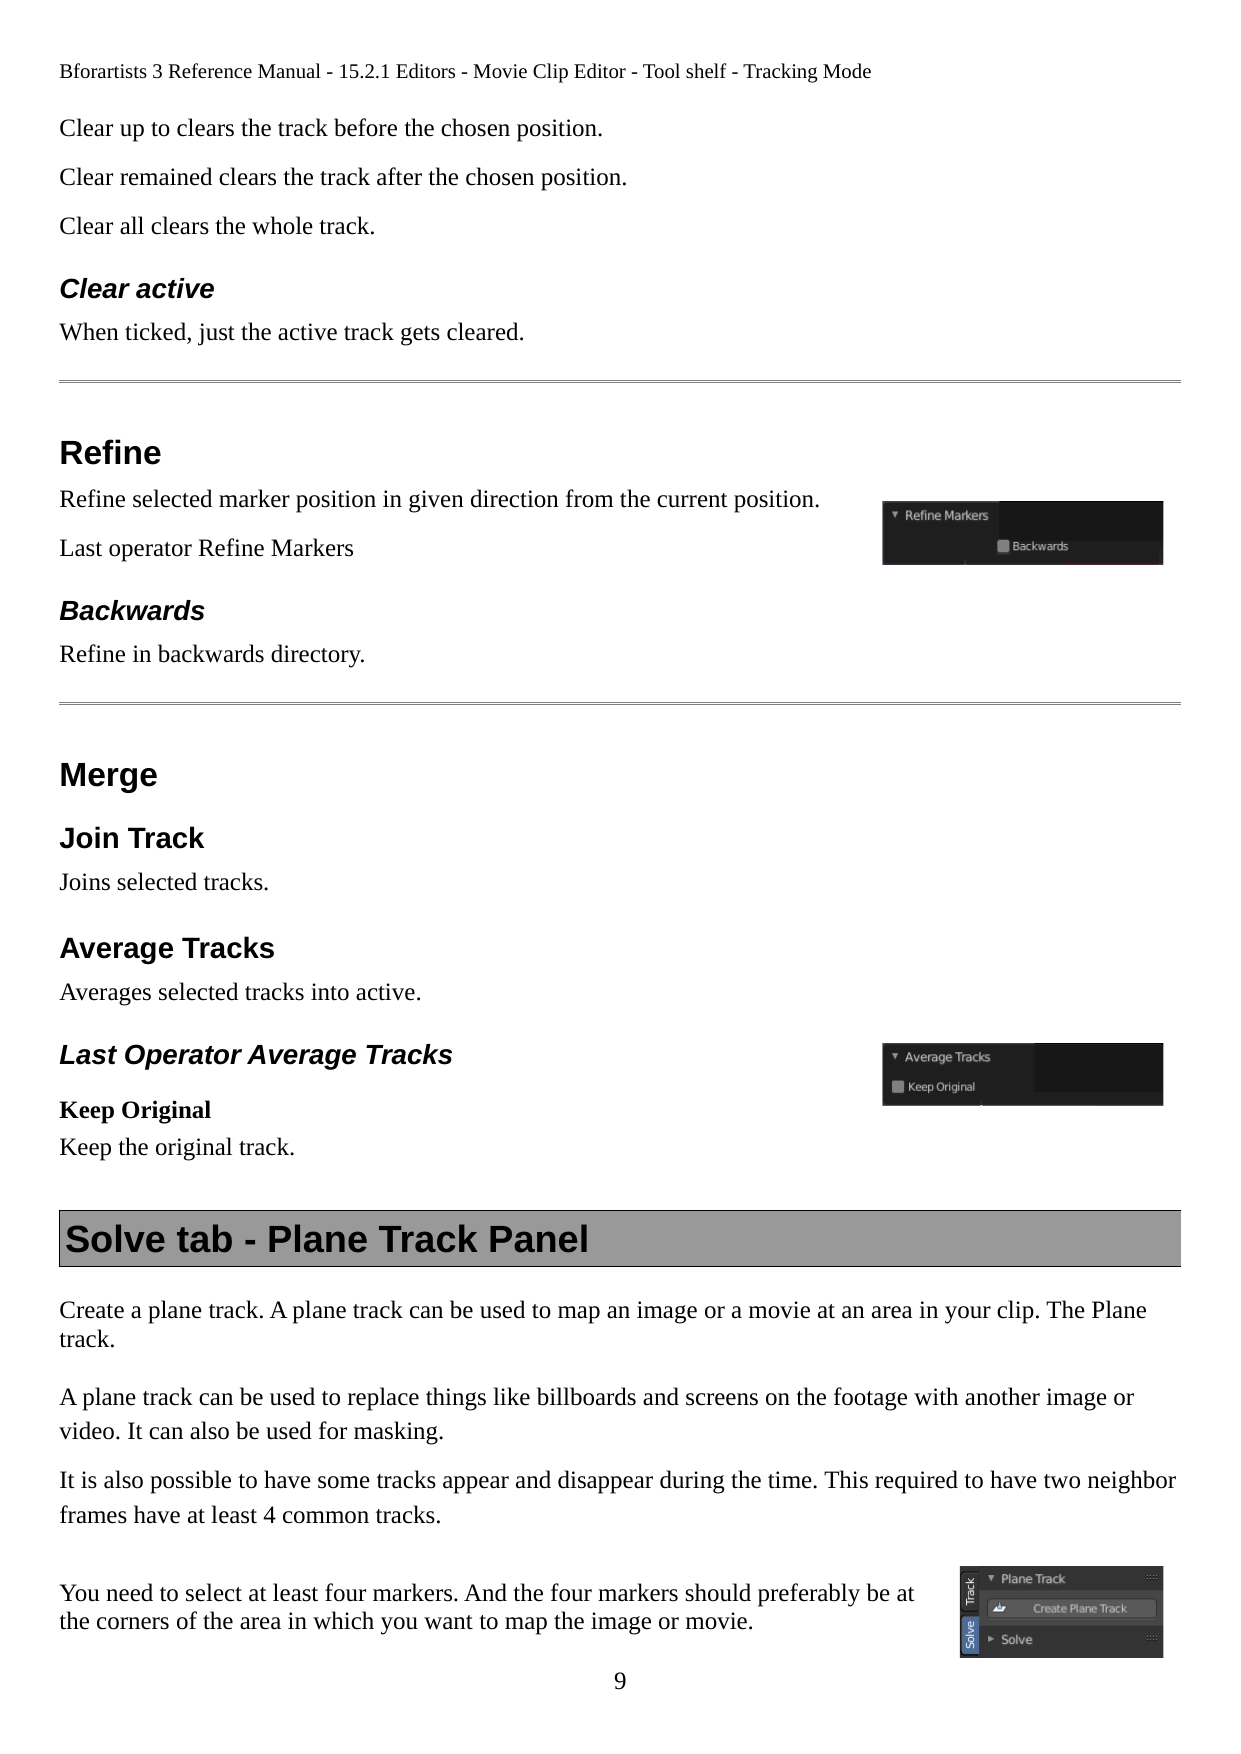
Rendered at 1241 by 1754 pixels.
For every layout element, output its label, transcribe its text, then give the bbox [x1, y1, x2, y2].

text You need to select at least four markers. And the four markers should preferably be at the corners of the area in which you want to map the image or movie. [59, 1578, 959, 1635]
text Clear up to clears the track before the chosen position. [59, 113, 1181, 141]
subtitle Join Track [59, 821, 1181, 854]
text It is also possible to have some tracks appear and disappear during the time. This required to have two neighbor frames have at least 4 common tracks. [59, 1465, 1181, 1528]
text When ticked, just the active track gets cleared. [59, 317, 1181, 345]
text Averages selected tracks into active. [59, 977, 1181, 1006]
subtitle Refine [59, 433, 1181, 471]
subtitle Keep Original [59, 1095, 1181, 1124]
text Create a plane track. A plane track can be used to map an image or a movie at an area in your clip. The Plane track. [59, 1296, 1181, 1353]
text Clear remained clears the track after the chosen position. [59, 162, 1181, 190]
subtitle Backwards [59, 594, 1181, 626]
text Refine in backwards directory. [59, 639, 1181, 668]
text Joins selected tracks. [59, 867, 1181, 896]
text Clear all clears the whole track. [59, 211, 1181, 239]
subtitle Merge [59, 755, 1181, 793]
table_header Solve tab - Plane Track Panel [60, 1211, 1181, 1266]
subtitle Average Tracks [59, 931, 1181, 964]
picture [882, 1043, 1164, 1106]
picture [882, 501, 1164, 565]
text Last operator Refine Markers [59, 533, 882, 562]
text A plane track can be used to replace things like billboards and screens on the footage with another image or video. It can also be used for masking. [59, 1382, 1181, 1445]
subtitle Last Operator Average Tracks [59, 1038, 1181, 1070]
text Refine selected marker position in given direction from the current position. [59, 484, 1181, 513]
picture [959, 1566, 1164, 1658]
subtitle Clear active [59, 272, 1181, 304]
text Keep the original track. [59, 1132, 1181, 1161]
